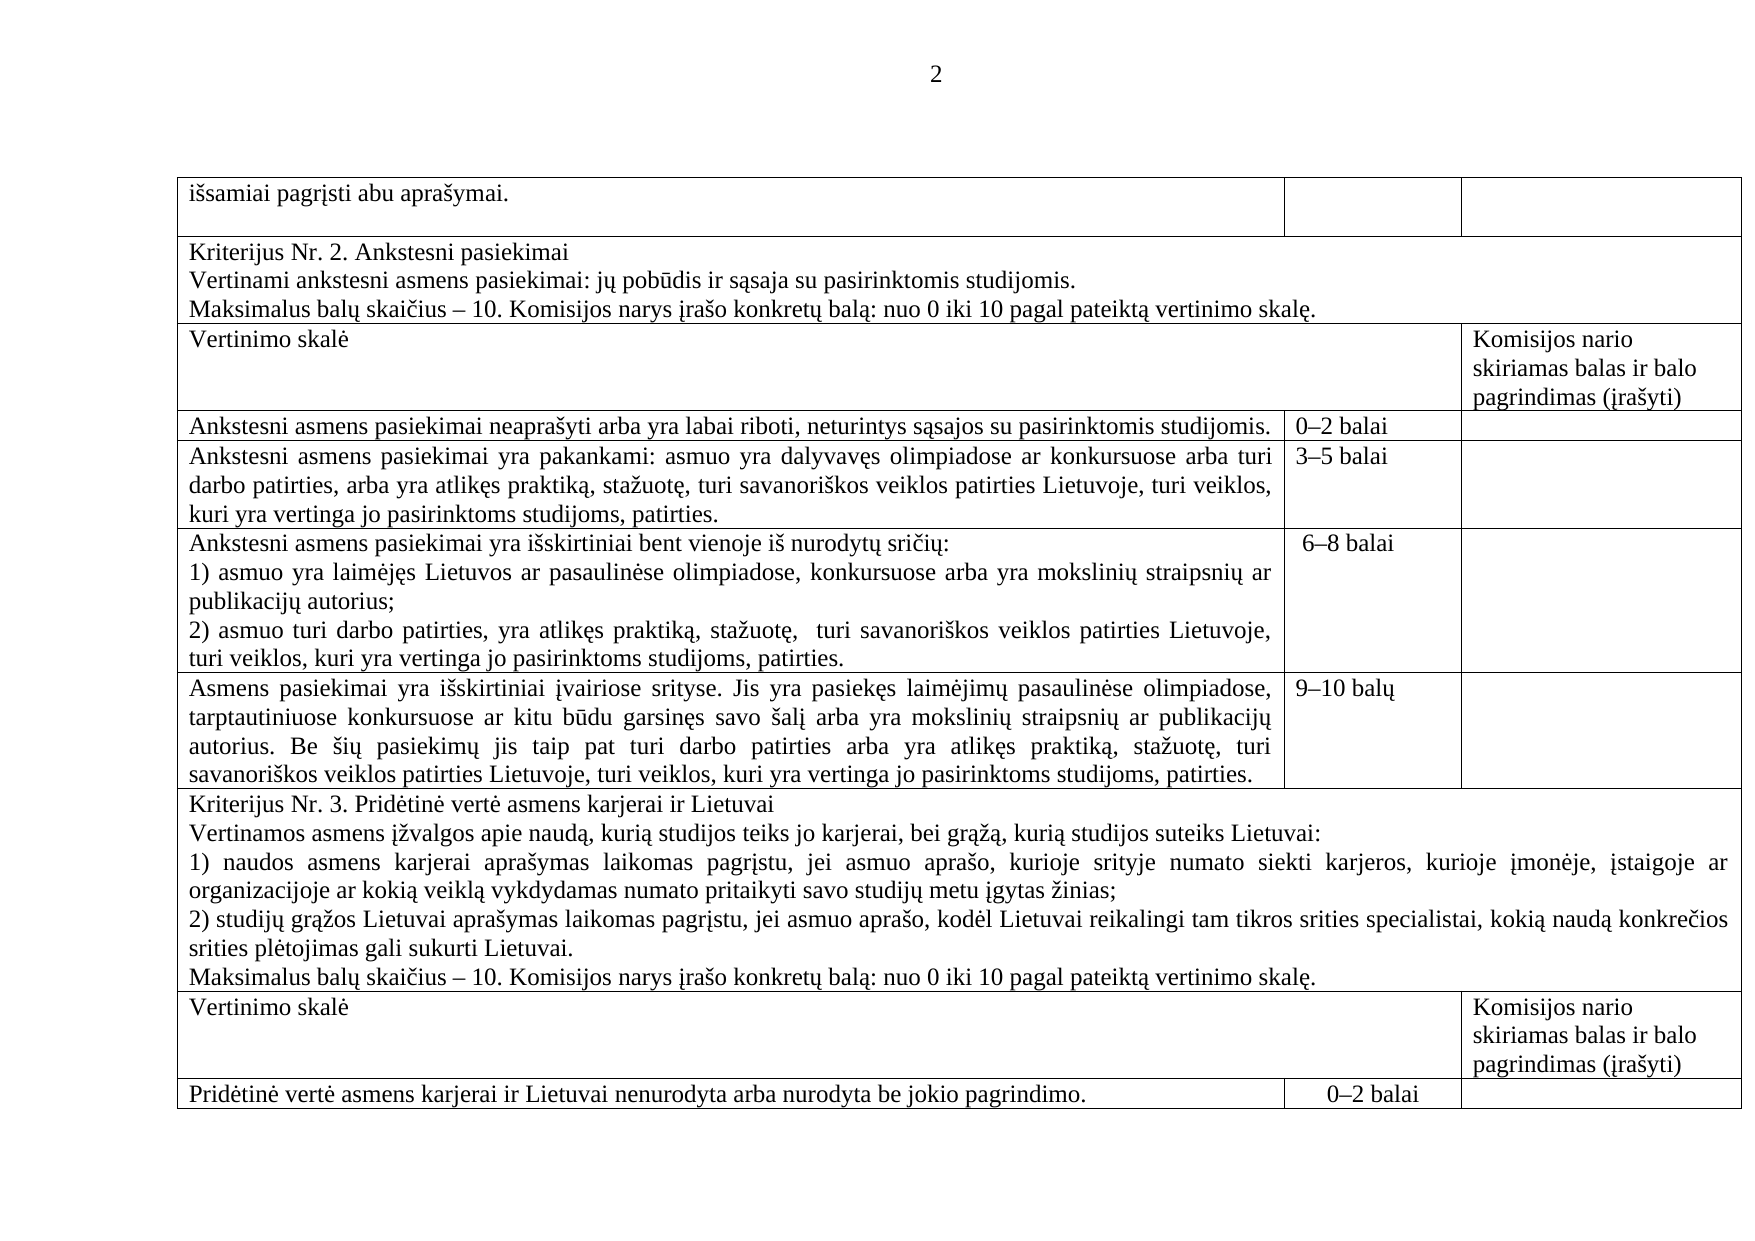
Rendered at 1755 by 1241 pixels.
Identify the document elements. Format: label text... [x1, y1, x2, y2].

table_cell [1285, 178, 1461, 236]
table_cell Komisijos nario skiriamas balas ir balo pagrindimas (įrašyti) [1462, 324, 1741, 410]
table_cell 0–2 balai [1285, 411, 1461, 440]
table_cell Kriterijus Nr. 3. Pridėtinė vertė asmens karjerai ir Lietuvai Vertinamos asmens įžvalgos apie naudą, kurią studijos teiks jo karjerai, bei grąžą, kurią studijos suteiks Lietuvai: 1) naudos asmens karjerai aprašymas laikomas pagrįstu, jei asmuo aprašo, kurioje srityje numato siekti karjeros, kurioje įmonėje, įstaigoje ar organizacijoje ar kokią veiklą vykdydamas numato pritaikyti savo studijų metu įgytas žinias; 2) studijų grąžos Lietuvai aprašymas laikomas pagrįstu, jei asmuo aprašo, kodėl Lietuvai reikalingi tam tikros srities specialistai, kokią naudą konkrečios srities plėtojimas gali sukurti Lietuvai. Maksimalus balų skaičius – 10. Komisijos narys įrašo konkretų balą: nuo 0 iki 10 pagal pateiktą vertinimo skalę. [178, 789, 1741, 991]
table_cell [1462, 411, 1741, 440]
table_cell 3–5 balai [1285, 441, 1461, 527]
table_cell Kriterijus Nr. 2. Ankstesni pasiekimai Vertinami ankstesni asmens pasiekimai: jų pobūdis ir sąsaja su pasirinktomis studijomis. Maksimalus balų skaičius – 10. Komisijos narys įrašo konkretų balą: nuo 0 iki 10 pagal pateiktą vertinimo skalę. [178, 237, 1741, 323]
table_cell [1462, 529, 1741, 672]
table_cell Asmens pasiekimai yra išskirtiniai įvairiose srityse. Jis yra pasiekęs laimėjimų pasaulinėse olimpiadose, tarptautiniuose konkursuose ar kitu būdu garsinęs savo šalį arba yra mokslinių straipsnių ar publikacijų autorius. Be šių pasiekimų jis taip pat turi darbo patirties arba yra atlikęs praktiką, stažuotę, turi savanoriškos veiklos patirties Lietuvoje, turi veiklos, kuri yra vertinga jo pasirinktoms studijoms, patirties. [178, 673, 1284, 788]
table_cell Vertinimo skalė [178, 992, 1461, 1078]
table_cell Komisijos nario skiriamas balas ir balo pagrindimas (įrašyti) [1462, 992, 1741, 1078]
table_cell Ankstesni asmens pasiekimai yra pakankami: asmuo yra dalyvavęs olimpiadose ar konkursuose arba turi darbo patirties, arba yra atlikęs praktiką, stažuotę, turi savanoriškos veiklos patirties Lietuvoje, turi veiklos, kuri yra vertinga jo pasirinktoms studijoms, patirties. [178, 441, 1284, 527]
table_cell 6–8 balai [1285, 529, 1461, 672]
table_cell Ankstesni asmens pasiekimai neaprašyti arba yra labai riboti, neturintys sąsajos su pasirinktomis studijomis. [178, 411, 1284, 440]
table_cell Ankstesni asmens pasiekimai yra išskirtiniai bent vienoje iš nurodytų sričių: 1) asmuo yra laimėjęs Lietuvos ar pasaulinėse olimpiadose, konkursuose arba yra mokslinių straipsnių ar publikacijų autorius; 2) asmuo turi darbo patirties, yra atlikęs praktiką, stažuotę, turi savanoriškos veiklos patirties Lietuvoje, turi veiklos, kuri yra vertinga jo pasirinktoms studijoms, patirties. [178, 529, 1284, 672]
table_cell [1462, 673, 1741, 788]
table_cell 0–2 balai [1285, 1079, 1461, 1108]
table_cell Vertinimo skalė [178, 324, 1461, 410]
table_cell išsamiai pagrįsti abu aprašymai. [178, 178, 1284, 236]
table_cell Pridėtinė vertė asmens karjerai ir Lietuvai nenurodyta arba nurodyta be jokio pagrindimo. [178, 1079, 1284, 1108]
table_cell 9–10 balų [1285, 673, 1461, 788]
table_cell [1462, 178, 1741, 236]
table_cell [1462, 441, 1741, 527]
table_cell [1462, 1079, 1741, 1108]
